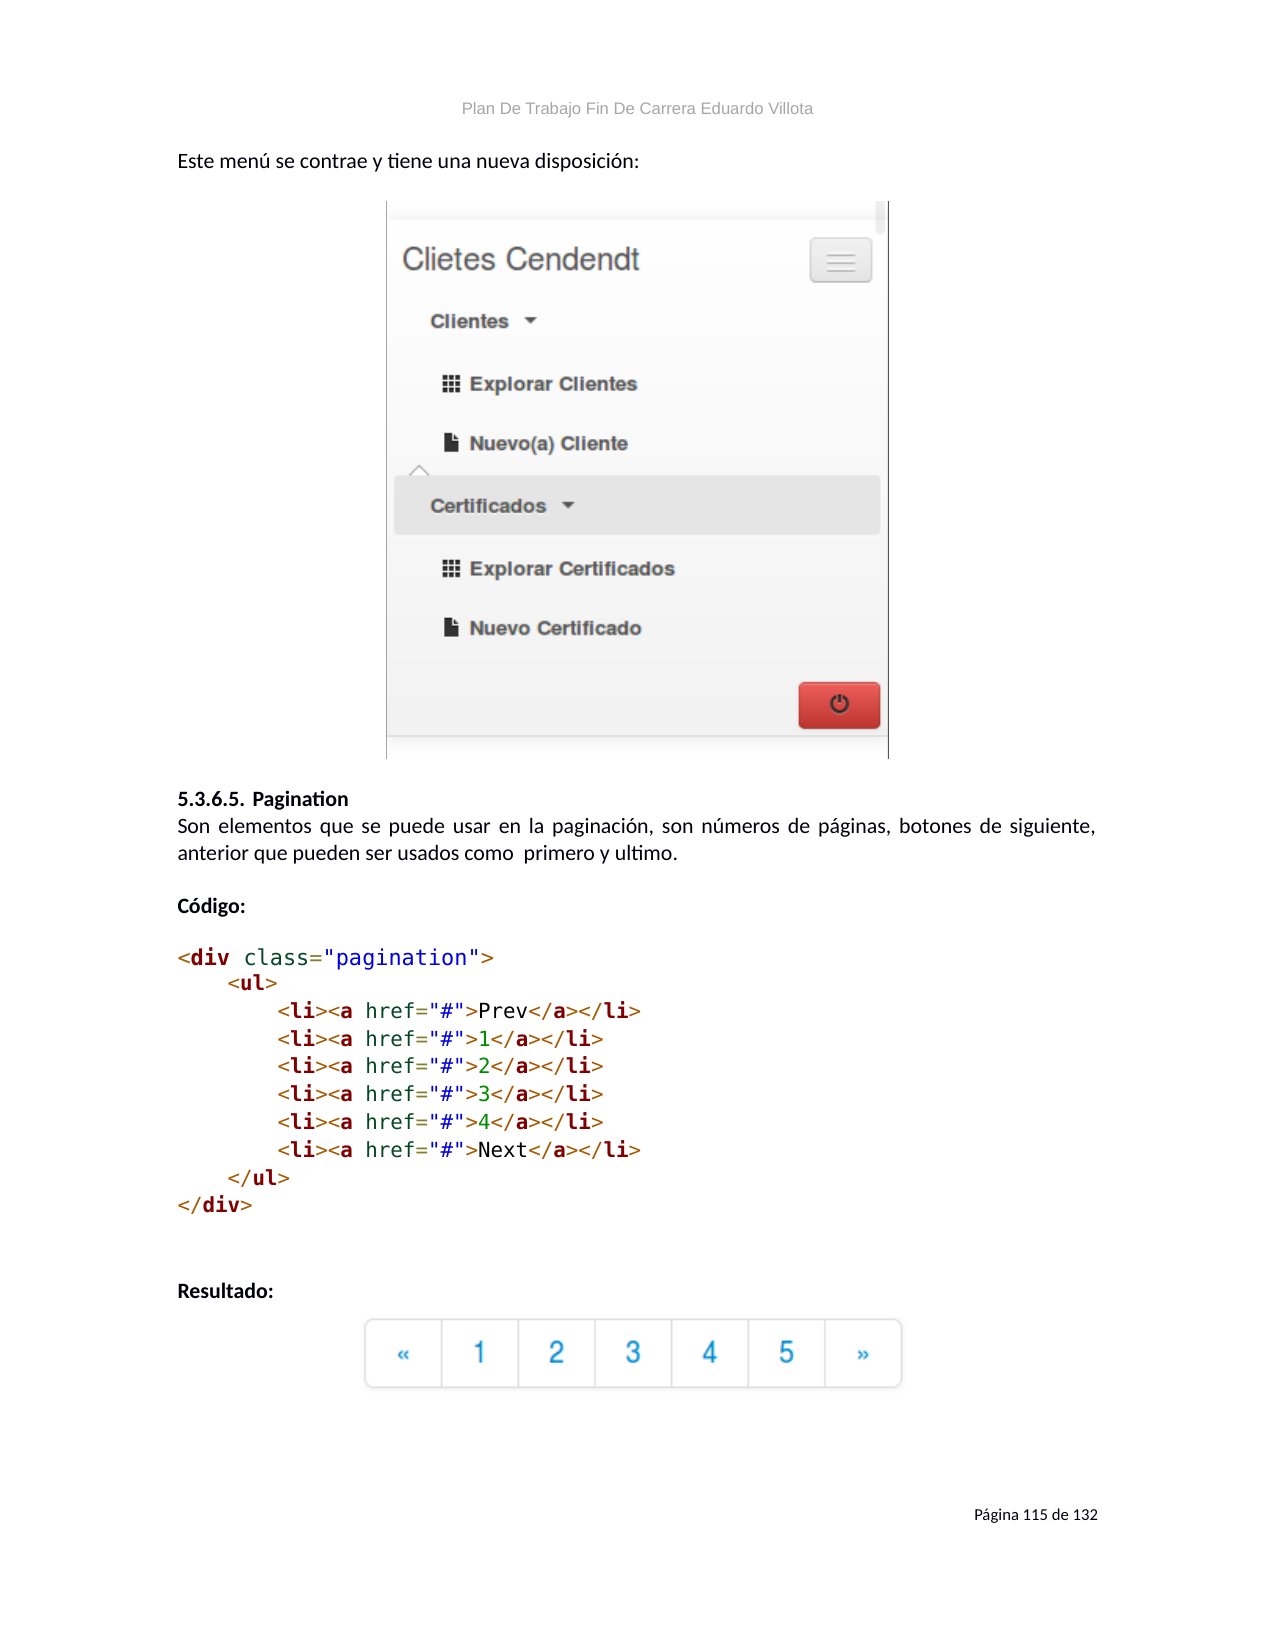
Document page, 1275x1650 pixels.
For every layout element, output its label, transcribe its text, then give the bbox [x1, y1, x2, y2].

text Resultado: [177, 1277, 1098, 1304]
text <li><a href="#">2</a></li> [177, 1054, 1098, 1079]
text <li><a href="#">Prev</a></li> [177, 999, 1098, 1023]
text </ul> [177, 1166, 1098, 1190]
text <div class="pagination"> [177, 945, 1098, 971]
text <li><a href="#">1</a></li> [177, 1027, 1098, 1051]
text </div> [177, 1193, 1098, 1218]
text Este menú se contrae y tiene una nueva disposición: [177, 148, 1098, 174]
picture [352, 1304, 923, 1401]
picture [386, 201, 889, 759]
text <li><a href="#">4</a></li> [177, 1110, 1098, 1134]
text <ul> [177, 971, 1098, 995]
text Son elementos que se puede usar en la paginación, son números de páginas, botones de siguiente, anterior que pueden ser usados como primero y ultimo. [177, 812, 1098, 865]
text Código: [177, 892, 1098, 919]
text 5.3.6.5. Pagination [177, 785, 1098, 812]
text <li><a href="#">3</a></li> [177, 1082, 1098, 1106]
text <li><a href="#">Next</a></li> [177, 1138, 1098, 1162]
